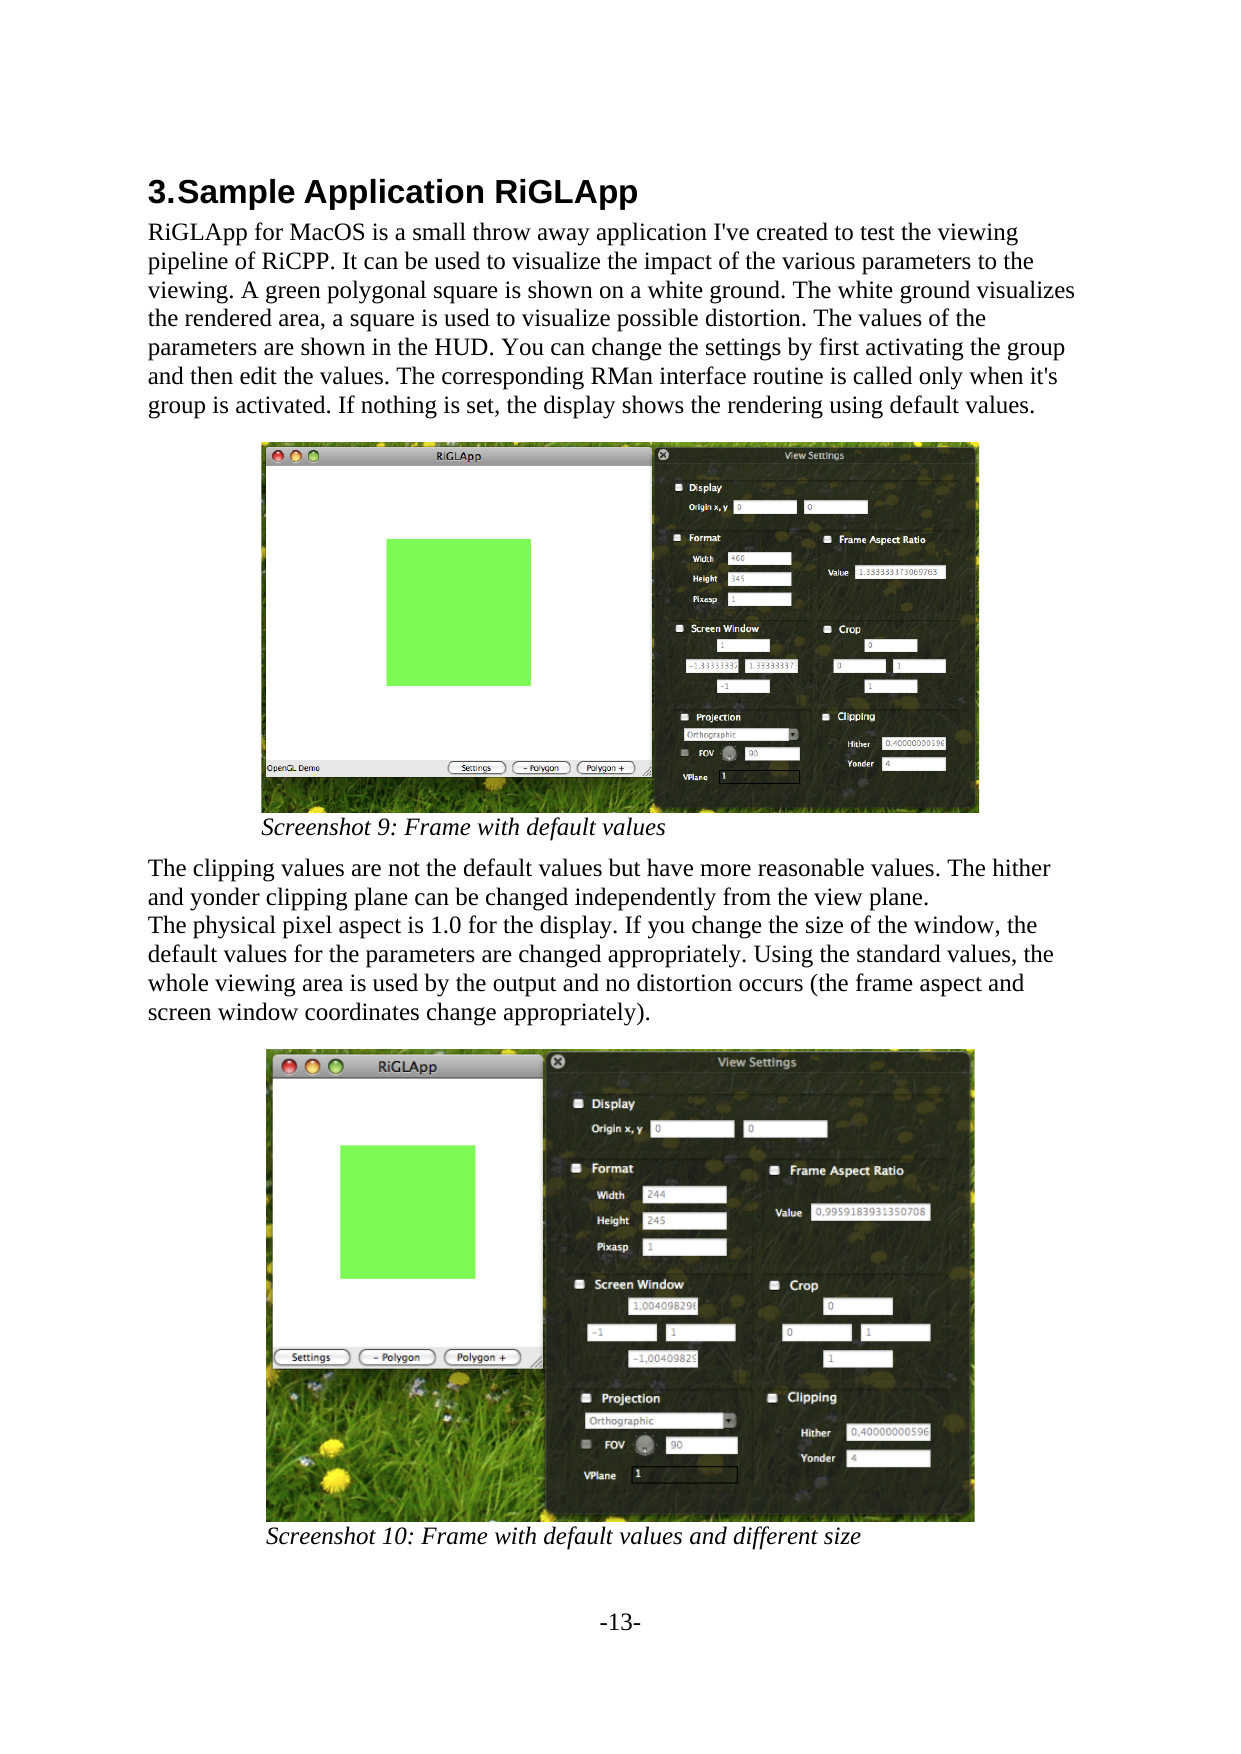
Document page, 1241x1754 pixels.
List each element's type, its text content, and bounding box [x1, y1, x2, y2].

picture [261, 442, 980, 813]
text The clipping values are not the default values but have more reasonable values. The hither and yonder clipping plane can be changed independently from the view plane. [148, 853, 1092, 910]
subtitle Sample Application RiGLApp [148, 173, 1092, 211]
text The physical pixel aspect is 1.0 for the display. If you change the size of the window, the default values for the parameters are changed appropriately. Using the standard values, the whole viewing area is used by the output and no distortion occurs (the frame aspect and screen window coordinates change appropriately). [148, 910, 1092, 1025]
text Screenshot 9: Frame with default values [261, 813, 979, 841]
picture [266, 1049, 975, 1522]
text RiGLApp for MacOS is a small throw away application I've created to test the viewing pipeline of RiCPP. It can be used to visualize the impact of the various parameters to the viewing. A green polygonal square is shown on a white ground. The white ground visualizes the rendered area, a square is used to visualize possible distortion. The values of the parameters are shown in the HUD. You can change the settings by first activating the group and then edit the values. The corresponding RMan interface routine is called only when it's group is activated. If nothing is set, the display shows the rendering using default values. [148, 217, 1092, 418]
text Screenshot 10: Frame with default values and different size [266, 1522, 974, 1550]
